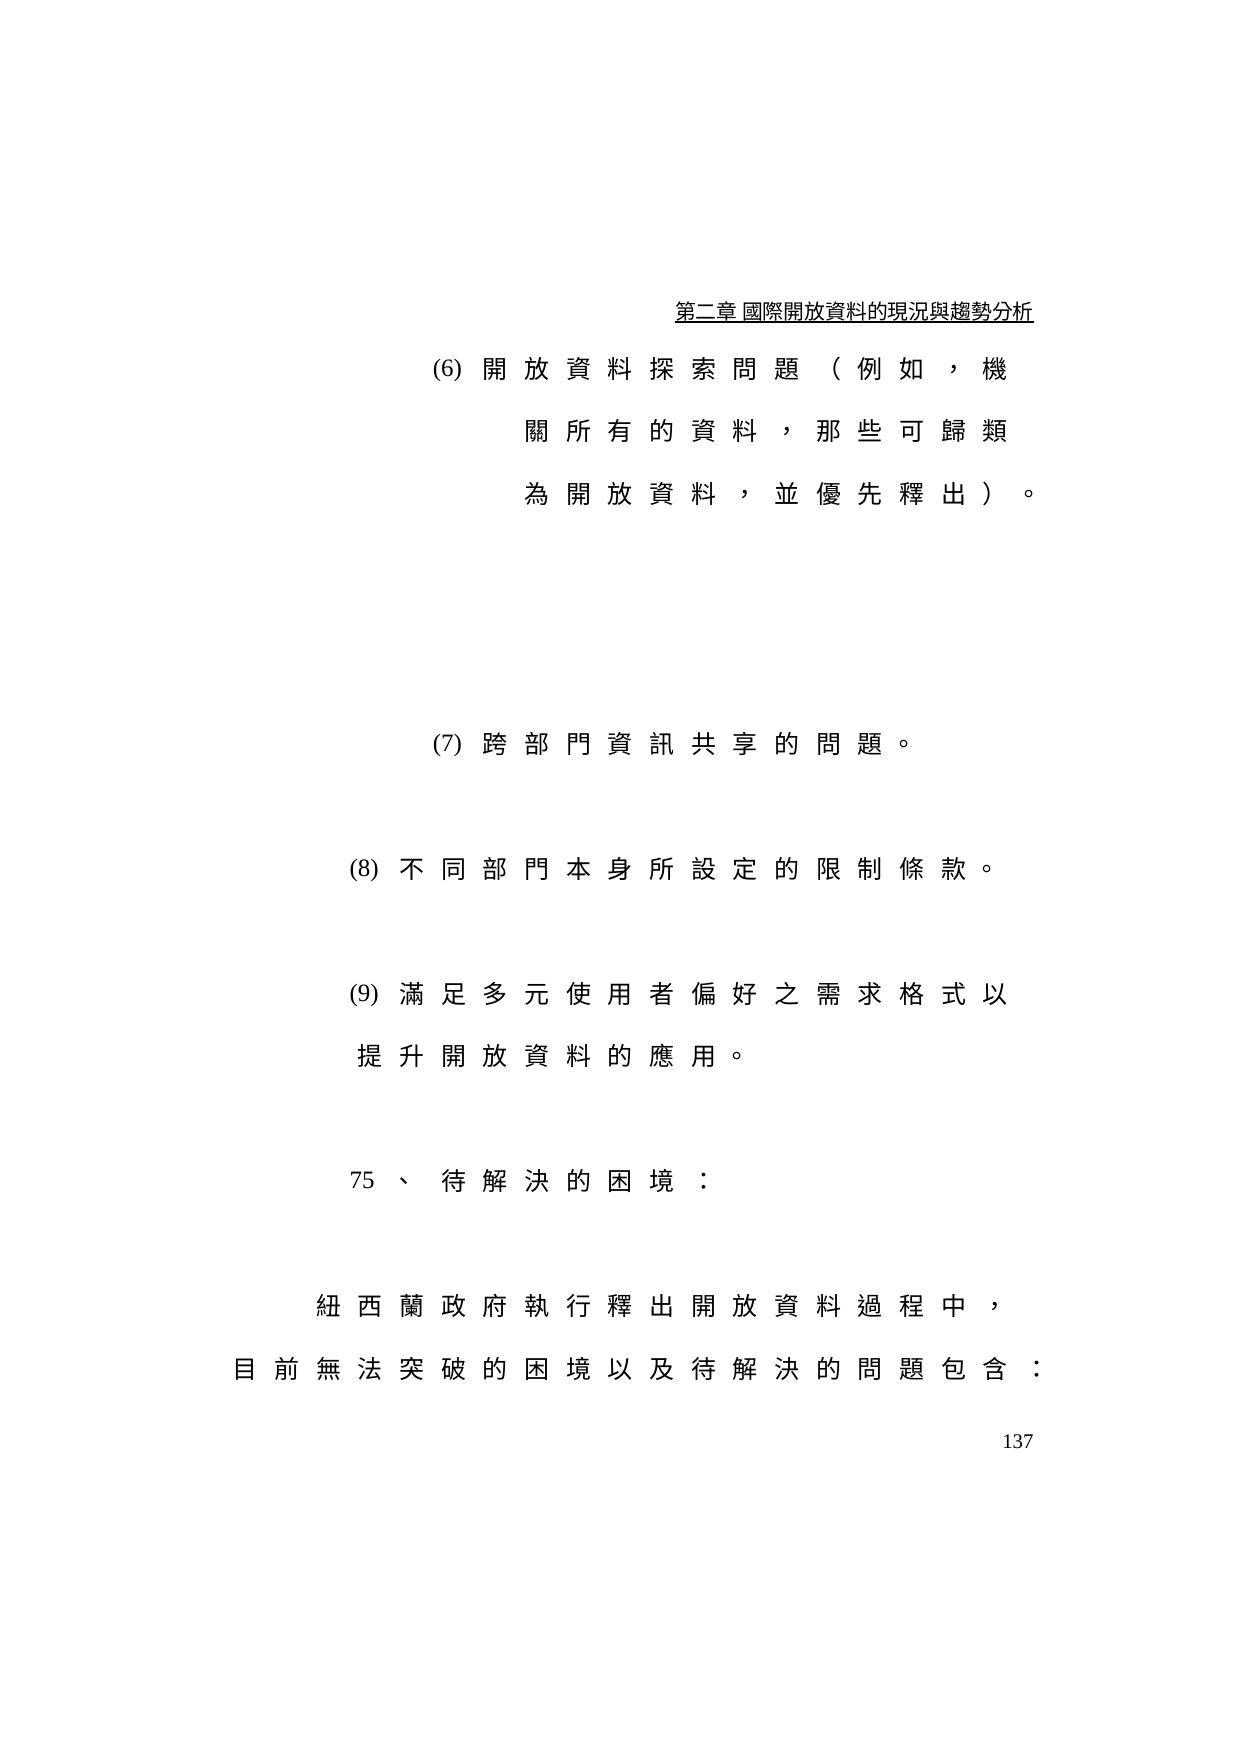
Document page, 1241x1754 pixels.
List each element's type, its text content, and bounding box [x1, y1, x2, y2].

list 開放資料探索問題（例如，機關所有的資料，那些可歸類為開放資料，並優先釋出）。 [403, 326, 1016, 513]
list 滿足多元使用者偏好之需求格式以提升開放資料的應用。 [313, 951, 1016, 1076]
text 紐西蘭政府執行釋出開放資料過程中，目前無法突破的困境以及待解決的問題包含： [224, 1263, 1016, 1388]
list 待解決的困境： [274, 1138, 1016, 1201]
list 不同部門本身所設定的限制條款。 [313, 826, 1016, 888]
list 跨部門資訊共享的問題。 [403, 701, 1016, 763]
